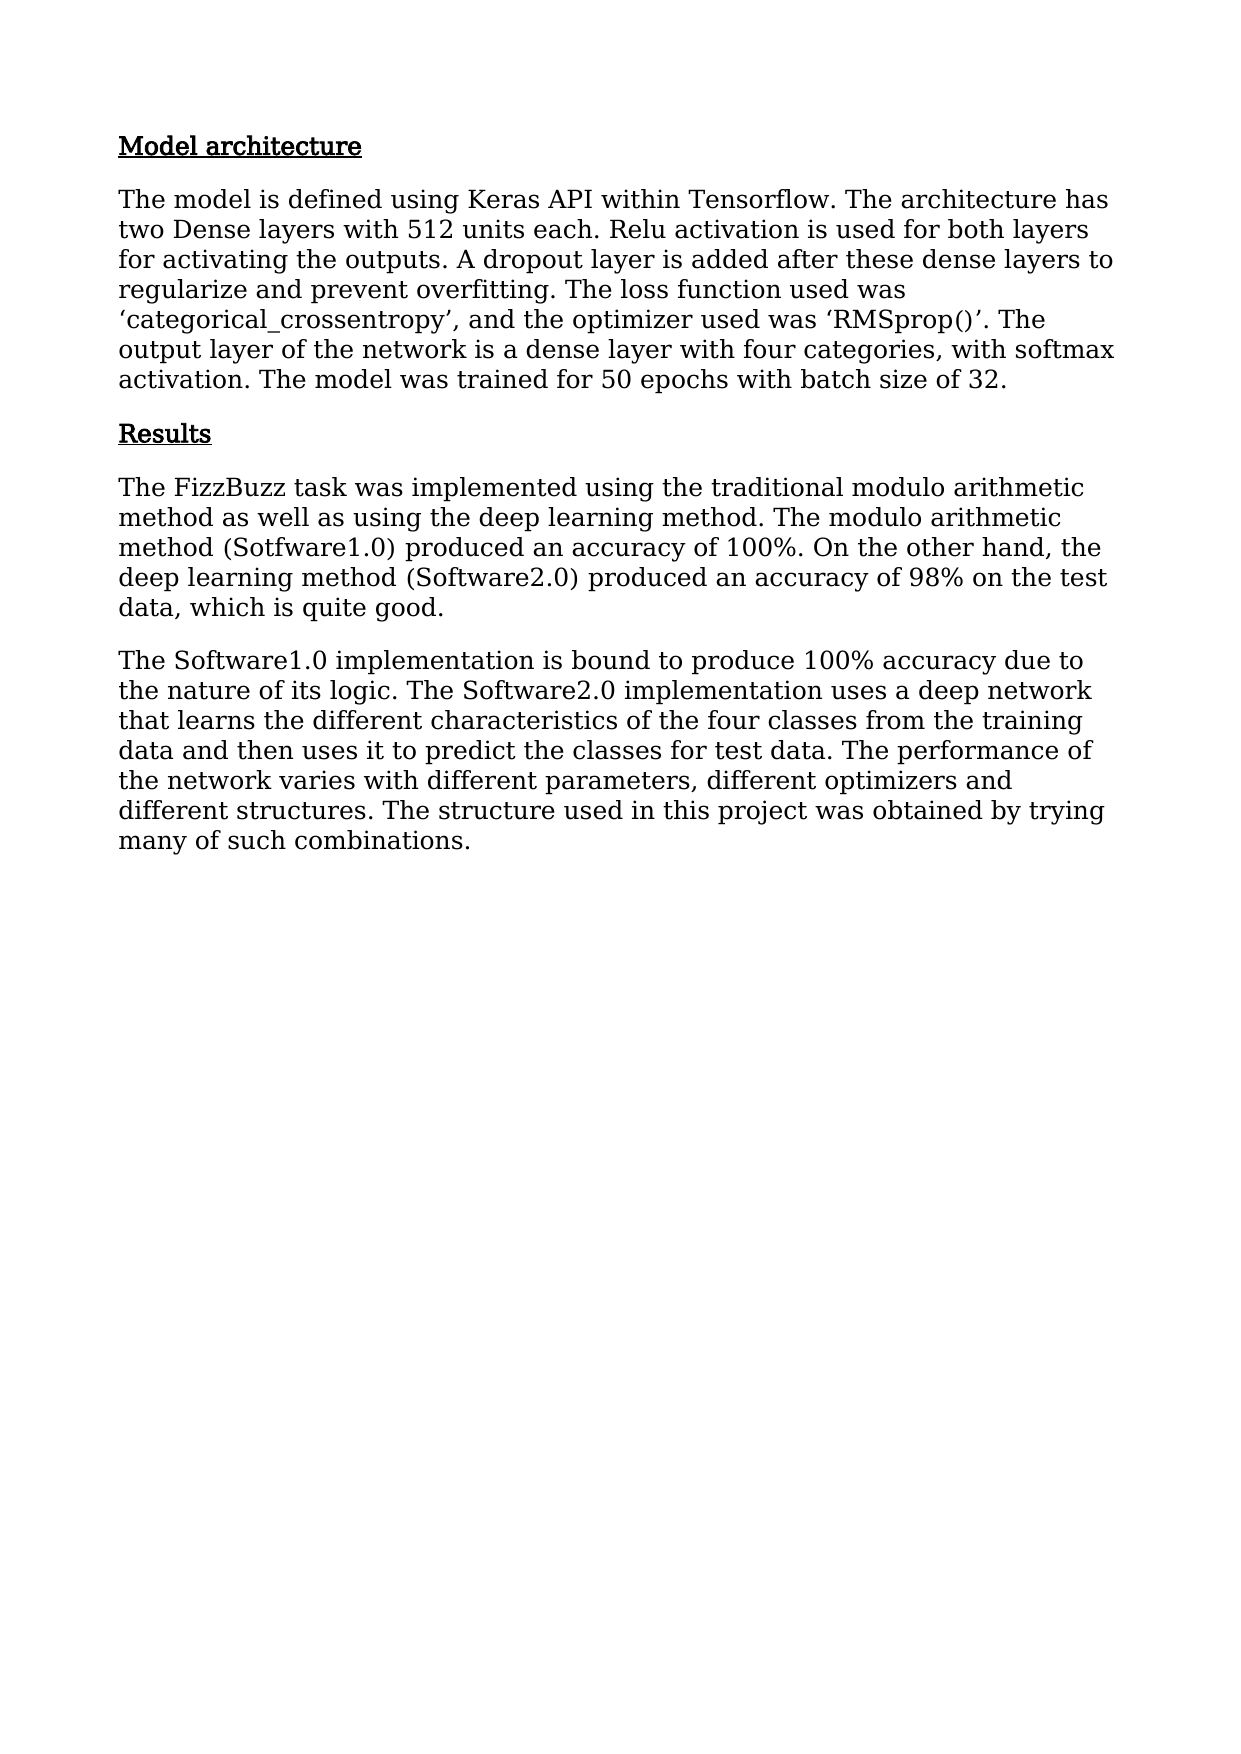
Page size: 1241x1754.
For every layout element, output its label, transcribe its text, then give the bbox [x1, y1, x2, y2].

text The Software1.0 implementation is bound to produce 100% accuracy due to the nature of its logic. The Software2.0 implementation uses a deep network that learns the different characteristics of the four classes from the training data and then uses it to predict the classes for test data. The performance of the network varies with different parameters, different optimizers and different structures. The structure used in this project was obtained by trying many of such combinations. [118, 645, 1122, 855]
text Results [118, 417, 1122, 447]
text Model architecture [118, 130, 1122, 160]
text The model is defined using Keras API within Tensorflow. The architecture has two Dense layers with 512 units each. Relu activation is used for both layers for activating the outputs. A dropout layer is added after these dense layers to regularize and prevent overfitting. The loss function used was ‘categorical_crossentropy’, and the optimizer used was ‘RMSprop()’. The output layer of the network is a dense layer with four categories, with softmax activation. The model was trained for 50 epochs with batch size of 32. [118, 184, 1122, 394]
text The FizzBuzz task was implemented using the traditional modulo arithmetic method as well as using the deep learning method. The modulo arithmetic method (Sotfware1.0) produced an accuracy of 100%. On the other hand, the deep learning method (Software2.0) produced an accuracy of 98% on the test data, which is quite good. [118, 471, 1122, 621]
